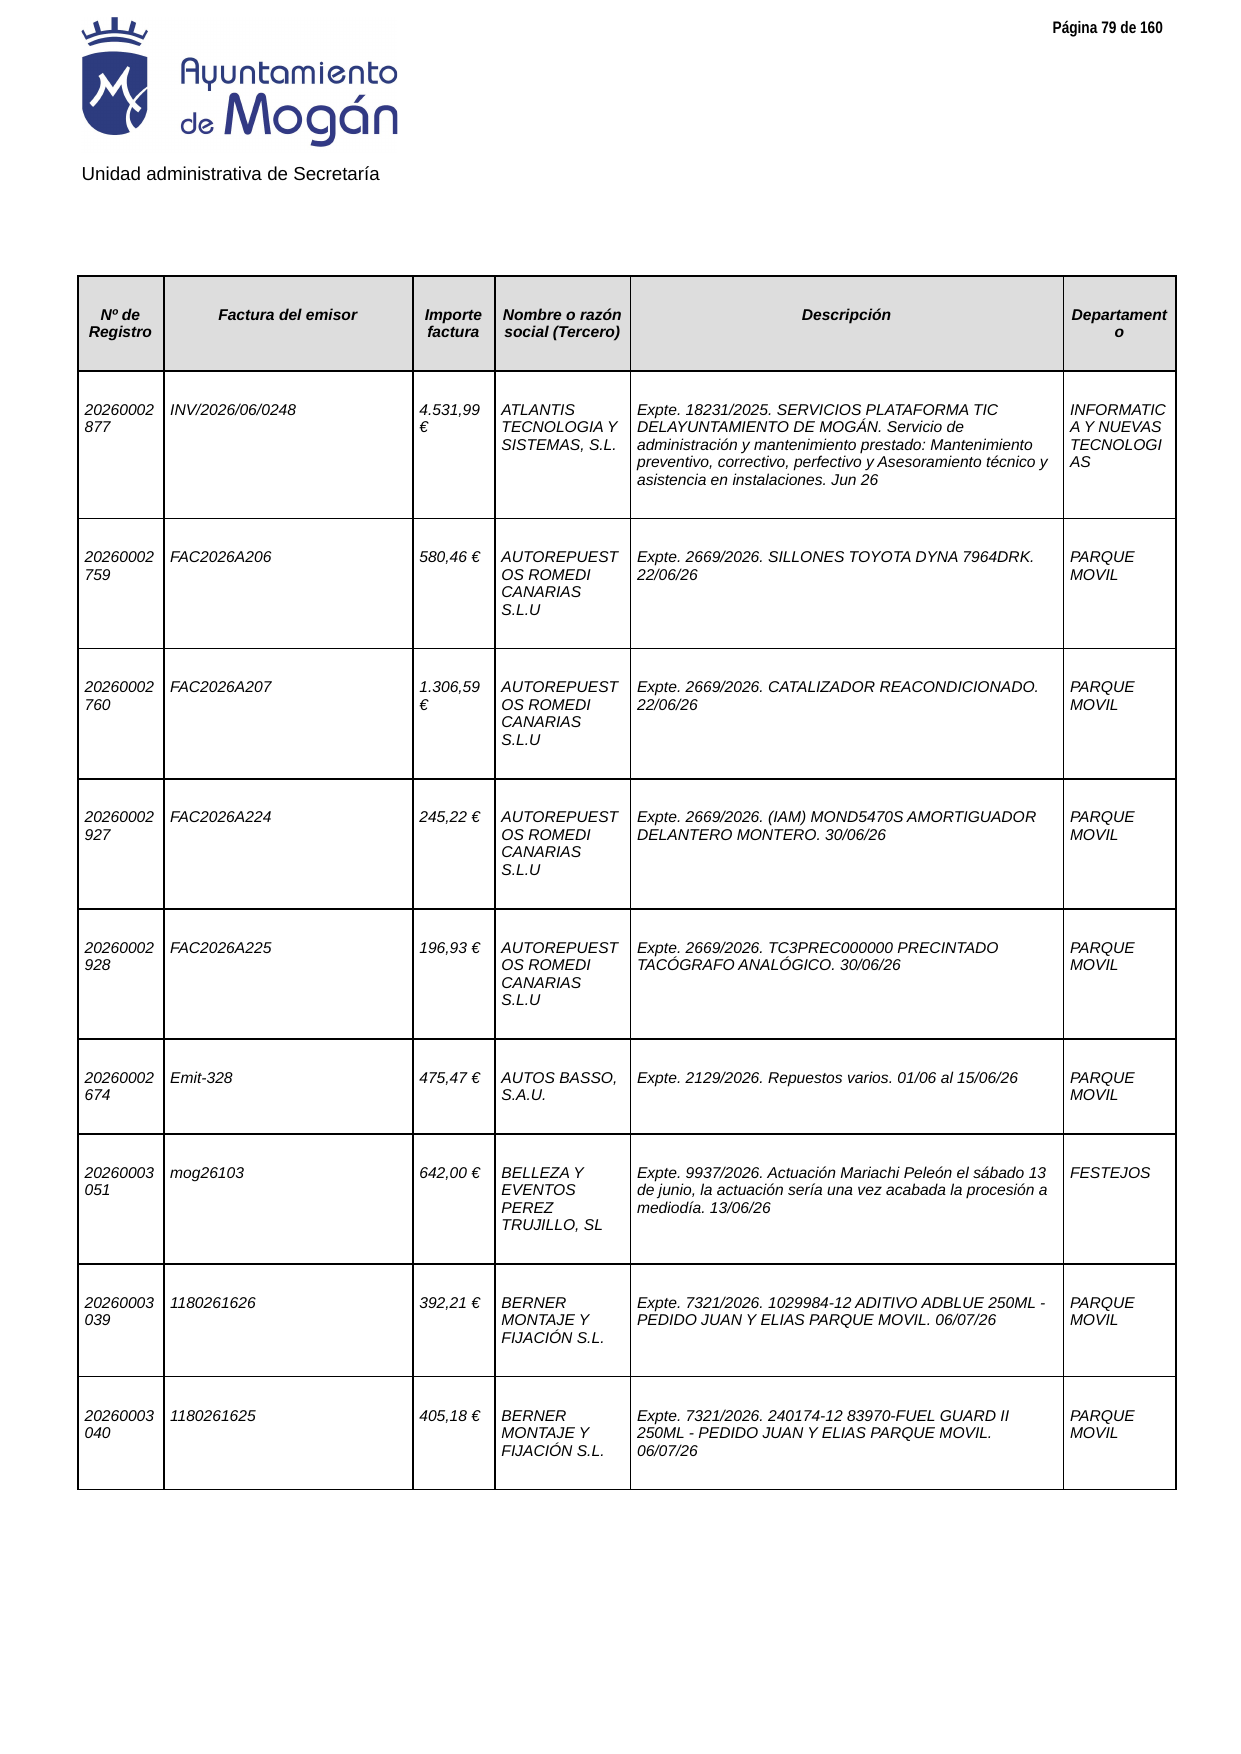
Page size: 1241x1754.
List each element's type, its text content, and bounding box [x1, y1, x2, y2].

table_cell FAC2026A224 [165, 780, 412, 908]
table_cell AUTOREPUESTOS ROMEDI CANARIAS S.L.U [496, 649, 630, 778]
table_cell 20260002927 [79, 780, 163, 908]
table_cell Expte. 2129/2026. Repuestos varios. 01/06 al 15/06/26 [631, 1040, 1063, 1133]
table_cell INV/2026/06/0248 [165, 372, 412, 518]
table_cell 642,00 € [414, 1135, 494, 1263]
table_cell 20260003039 [79, 1265, 163, 1376]
table_cell BERNER MONTAJE Y FIJACIÓN S.L. [496, 1265, 630, 1376]
table_header Factura del emisor [165, 277, 412, 370]
table_cell 4.531,99 € [414, 372, 494, 518]
table_cell 392,21 € [414, 1265, 494, 1376]
table_cell mog26103 [165, 1135, 412, 1263]
table_cell 20260002760 [79, 649, 163, 778]
table_cell 1180261626 [165, 1265, 412, 1376]
table_cell BELLEZA Y EVENTOS PEREZ TRUJILLO, SL [496, 1135, 630, 1263]
table_cell AUTOS BASSO, S.A.U. [496, 1040, 630, 1133]
table_cell 20260002674 [79, 1040, 163, 1133]
table_cell INFORMATICA Y NUEVAS TECNOLOGIAS [1064, 372, 1175, 518]
table_cell 20260002877 [79, 372, 163, 518]
table_header Importe factura [414, 277, 494, 370]
table_cell 405,18 € [414, 1377, 494, 1488]
table_header Descripción [631, 277, 1063, 370]
table_cell 20260002928 [79, 910, 163, 1038]
table_cell 245,22 € [414, 780, 494, 908]
table_cell PARQUE MOVIL [1064, 1040, 1175, 1133]
table_header Nombre o razón social (Tercero) [496, 277, 630, 370]
table_cell Emit-328 [165, 1040, 412, 1133]
table_cell 580,46 € [414, 519, 494, 648]
table_cell Expte. 2669/2026. TC3PREC000000 PRECINTADO TACÓGRAFO ANALÓGICO. 30/06/26 [631, 910, 1063, 1038]
table_cell AUTOREPUESTOS ROMEDI CANARIAS S.L.U [496, 519, 630, 648]
table_cell FAC2026A207 [165, 649, 412, 778]
table_cell 20260003040 [79, 1377, 163, 1488]
table_cell 20260003051 [79, 1135, 163, 1263]
table_cell Expte. 7321/2026. 240174-12 83970-FUEL GUARD II 250ML - PEDIDO JUAN Y ELIAS PARQUE MOVIL. 06/07/26 [631, 1377, 1063, 1488]
table_cell PARQUE MOVIL [1064, 649, 1175, 778]
table_cell Expte. 18231/2025. SERVICIOS PLATAFORMA TIC DELAYUNTAMIENTO DE MOGÁN. Servicio de administración y mantenimiento prestado: Mantenimiento preventivo, correctivo, perfectivo y Asesoramiento técnico y asistencia en instalaciones. Jun 26 [631, 372, 1063, 518]
table_cell FESTEJOS [1064, 1135, 1175, 1263]
table_cell PARQUE MOVIL [1064, 1377, 1175, 1488]
table_cell Expte. 2669/2026. SILLONES TOYOTA DYNA 7964DRK. 22/06/26 [631, 519, 1063, 648]
table_cell Expte. 7321/2026. 1029984-12 ADITIVO ADBLUE 250ML - PEDIDO JUAN Y ELIAS PARQUE MOVIL. 06/07/26 [631, 1265, 1063, 1376]
table_cell BERNER MONTAJE Y FIJACIÓN S.L. [496, 1377, 630, 1488]
table_cell PARQUE MOVIL [1064, 780, 1175, 908]
table_header Nº de Registro [79, 277, 163, 370]
table_cell 196,93 € [414, 910, 494, 1038]
table_cell ATLANTIS TECNOLOGIA Y SISTEMAS, S.L. [496, 372, 630, 518]
table_cell 475,47 € [414, 1040, 494, 1133]
table_cell PARQUE MOVIL [1064, 910, 1175, 1038]
table_cell Expte. 2669/2026. (IAM) MOND5470S AMORTIGUADOR DELANTERO MONTERO. 30/06/26 [631, 780, 1063, 908]
table_header Departamento [1064, 277, 1175, 370]
table_cell PARQUE MOVIL [1064, 519, 1175, 648]
table_cell Expte. 9937/2026. Actuación Mariachi Peleón el sábado 13 de junio, la actuación sería una vez acabada la procesión a mediodía. 13/06/26 [631, 1135, 1063, 1263]
table_cell 1180261625 [165, 1377, 412, 1488]
table_cell AUTOREPUESTOS ROMEDI CANARIAS S.L.U [496, 780, 630, 908]
table_cell PARQUE MOVIL [1064, 1265, 1175, 1376]
table_cell Expte. 2669/2026. CATALIZADOR REACONDICIONADO. 22/06/26 [631, 649, 1063, 778]
table_cell FAC2026A206 [165, 519, 412, 648]
table_cell AUTOREPUESTOS ROMEDI CANARIAS S.L.U [496, 910, 630, 1038]
table_cell 20260002759 [79, 519, 163, 648]
table_cell FAC2026A225 [165, 910, 412, 1038]
table_cell 1.306,59 € [414, 649, 494, 778]
picture [81, 17, 398, 153]
